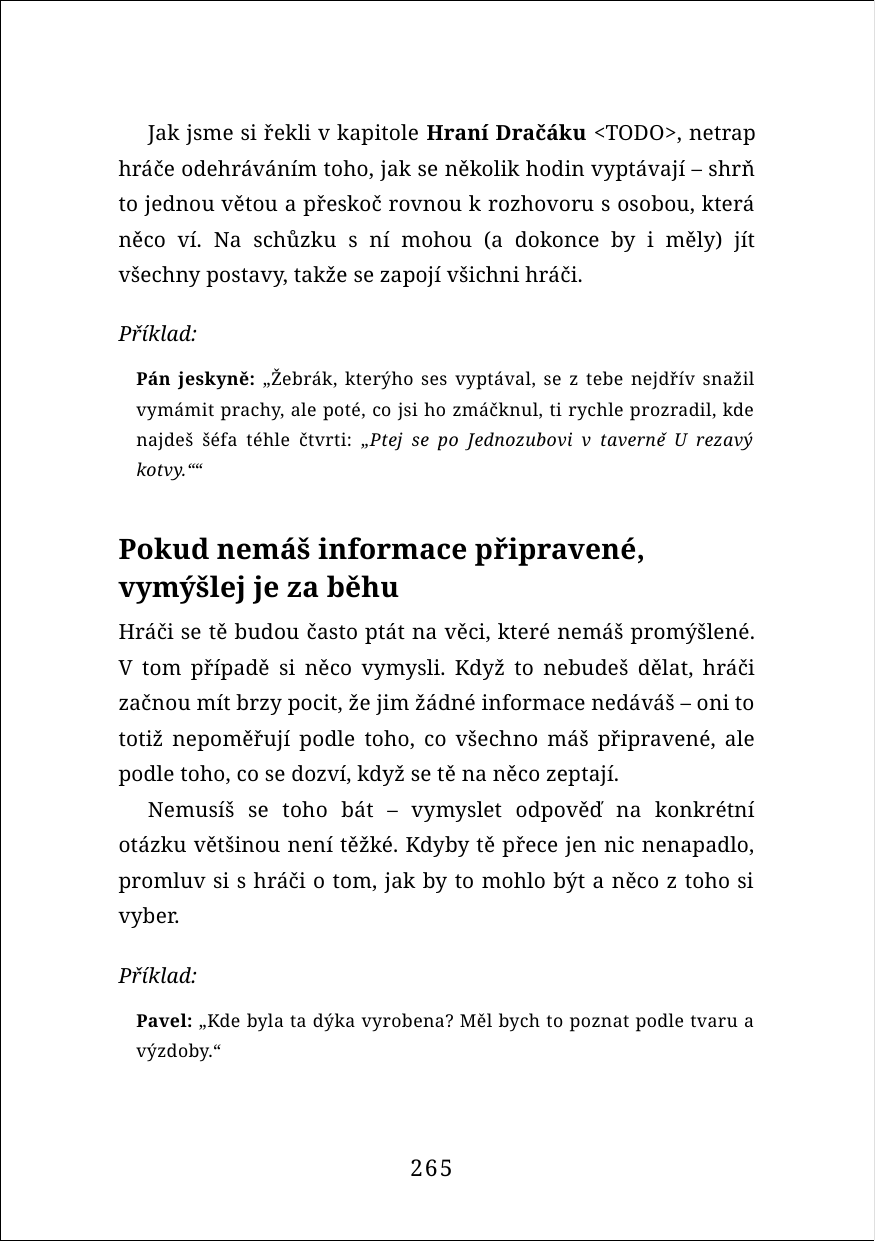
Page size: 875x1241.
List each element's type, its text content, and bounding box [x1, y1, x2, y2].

text Pavel: „Kde byla ta dýka vyrobena? Měl bych to poznat podle tvaru a výzdoby.“ [136, 1008, 756, 1062]
text Pán jeskyně: „Žebrák, kterýho ses vyptával, se z tebe nejdřív snažil vymámit prachy, ale poté, co jsi ho zmáčknul, ti rychle prozradil, kde najdeš šéfa téhle čtvrti: „Ptej se po Jednozubovi v taverně U rezavý kotvy.““ [136, 367, 756, 482]
text Hráči se tě budou často ptát na věci, které nemáš promýšlené. V tom případě si něco vymysli. Když to nebudeš dělat, hráči začnou mít brzy pocit, že jim žádné informace nedáváš – oni to totiž nepoměřují podle toho, co všechno máš připravené, ale podle toho, co se dozví, když se tě na něco zeptají. Nemusíš se toho bát – vymyslet odpověď na konkrétní otázku většinou není těžké. Kdyby tě přece jen nic nenapadlo, promluv si s hráči o tom, jak by to mohlo být a něco z toho si vyber. [118, 617, 756, 930]
text Příklad: [118, 961, 756, 989]
subtitle Pokud nemáš informace připravené, vymýšlej je za běhu [118, 529, 756, 606]
text Jak jsme si řekli v kapitole Hraní Dračáku <TODO>, netrap hráče odehráváním toho, jak se několik hodin vyptávají – shrň to jednou větou a přeskoč rovnou k rozhovoru s osobou, která něco ví. Na schůzku s ní mohou (a dokonce by i měly) jít všechny postavy, takže se zapojí všichni hráči. [118, 118, 756, 289]
text Příklad: [118, 319, 756, 348]
